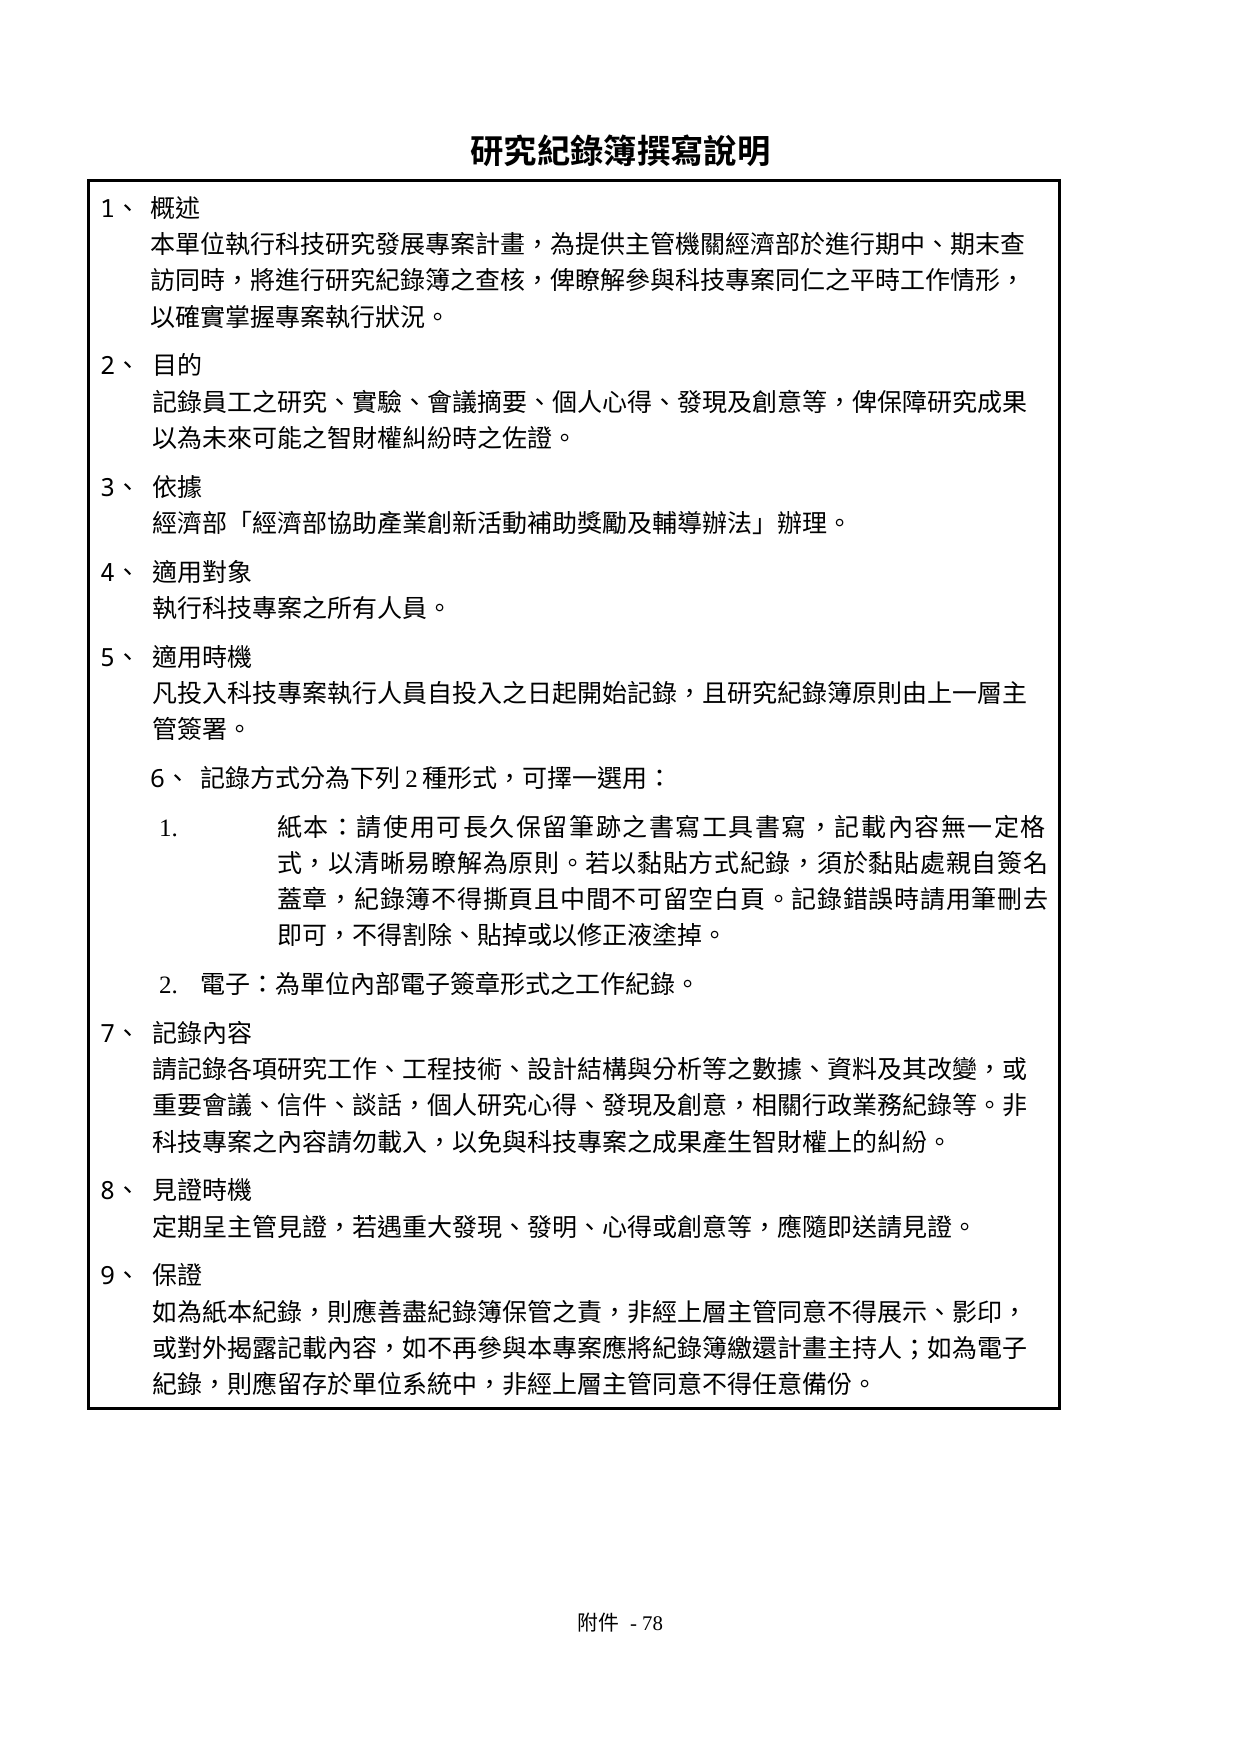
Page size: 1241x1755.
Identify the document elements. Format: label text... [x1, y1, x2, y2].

table_header 概述 本單位執行科技研究發展專案計畫，為提供主管機關經濟部於進行期中、期末查訪同時，將進行研究紀錄簿之查核，俾瞭解參與科技專案同仁之平時工作情形，以確實掌握專案執行狀況。 目的 記錄員工之研究、實驗、會議摘要、個人心得、發現及創意等，俾保障研究成果以為未來可能之智財權糾紛時之佐證。 依據 經濟部「經濟部協助產業創新活動補助獎勵及輔導辦法」辦理。 適用對象 執行科技專案之所有人員。 適用時機 凡投入科技專案執行人員自投入之日起開始記錄，且研究紀錄簿原則由上一層主管簽署。 記錄方式分為下列2種形式，可擇一選用： 紙本：請使用可長久保留筆跡之書寫工具書寫，記載內容無一定格式，以清晰易瞭解為原則。若以黏貼方式紀錄，須於黏貼處親自簽名蓋章，紀錄簿不得撕頁且中間不可留空白頁。記錄錯誤時請用筆刪去即可，不得割除、貼掉或以修正液塗掉。 電子：為單位內部電子簽章形式之工作紀錄。 記錄內容 請記錄各項研究工作、工程技術、設計結構與分析等之數據、資料及其改變，或重要會議、信件、談話，個人研究心得、發現及創意，相關行政業務紀錄等。非科技專案之內容請勿載入，以免與科技專案之成果產生智財權上的糾紛。 見證時機 定期呈主管見證，若遇重大發現、發明、心得或創意等，應隨即送請見證。 保證 如為紙本紀錄，則應善盡紀錄簿保管之責，非經上層主管同意不得展示、影印，或對外揭露記載內容，如不再參與本專案應將紀錄簿繳還計畫主持人；如為電子紀錄，則應留存於單位系統中，非經上層主管同意不得任意備份。 [90, 182, 1058, 1407]
text 研究紀錄簿撰寫說明 [89, 124, 1152, 173]
